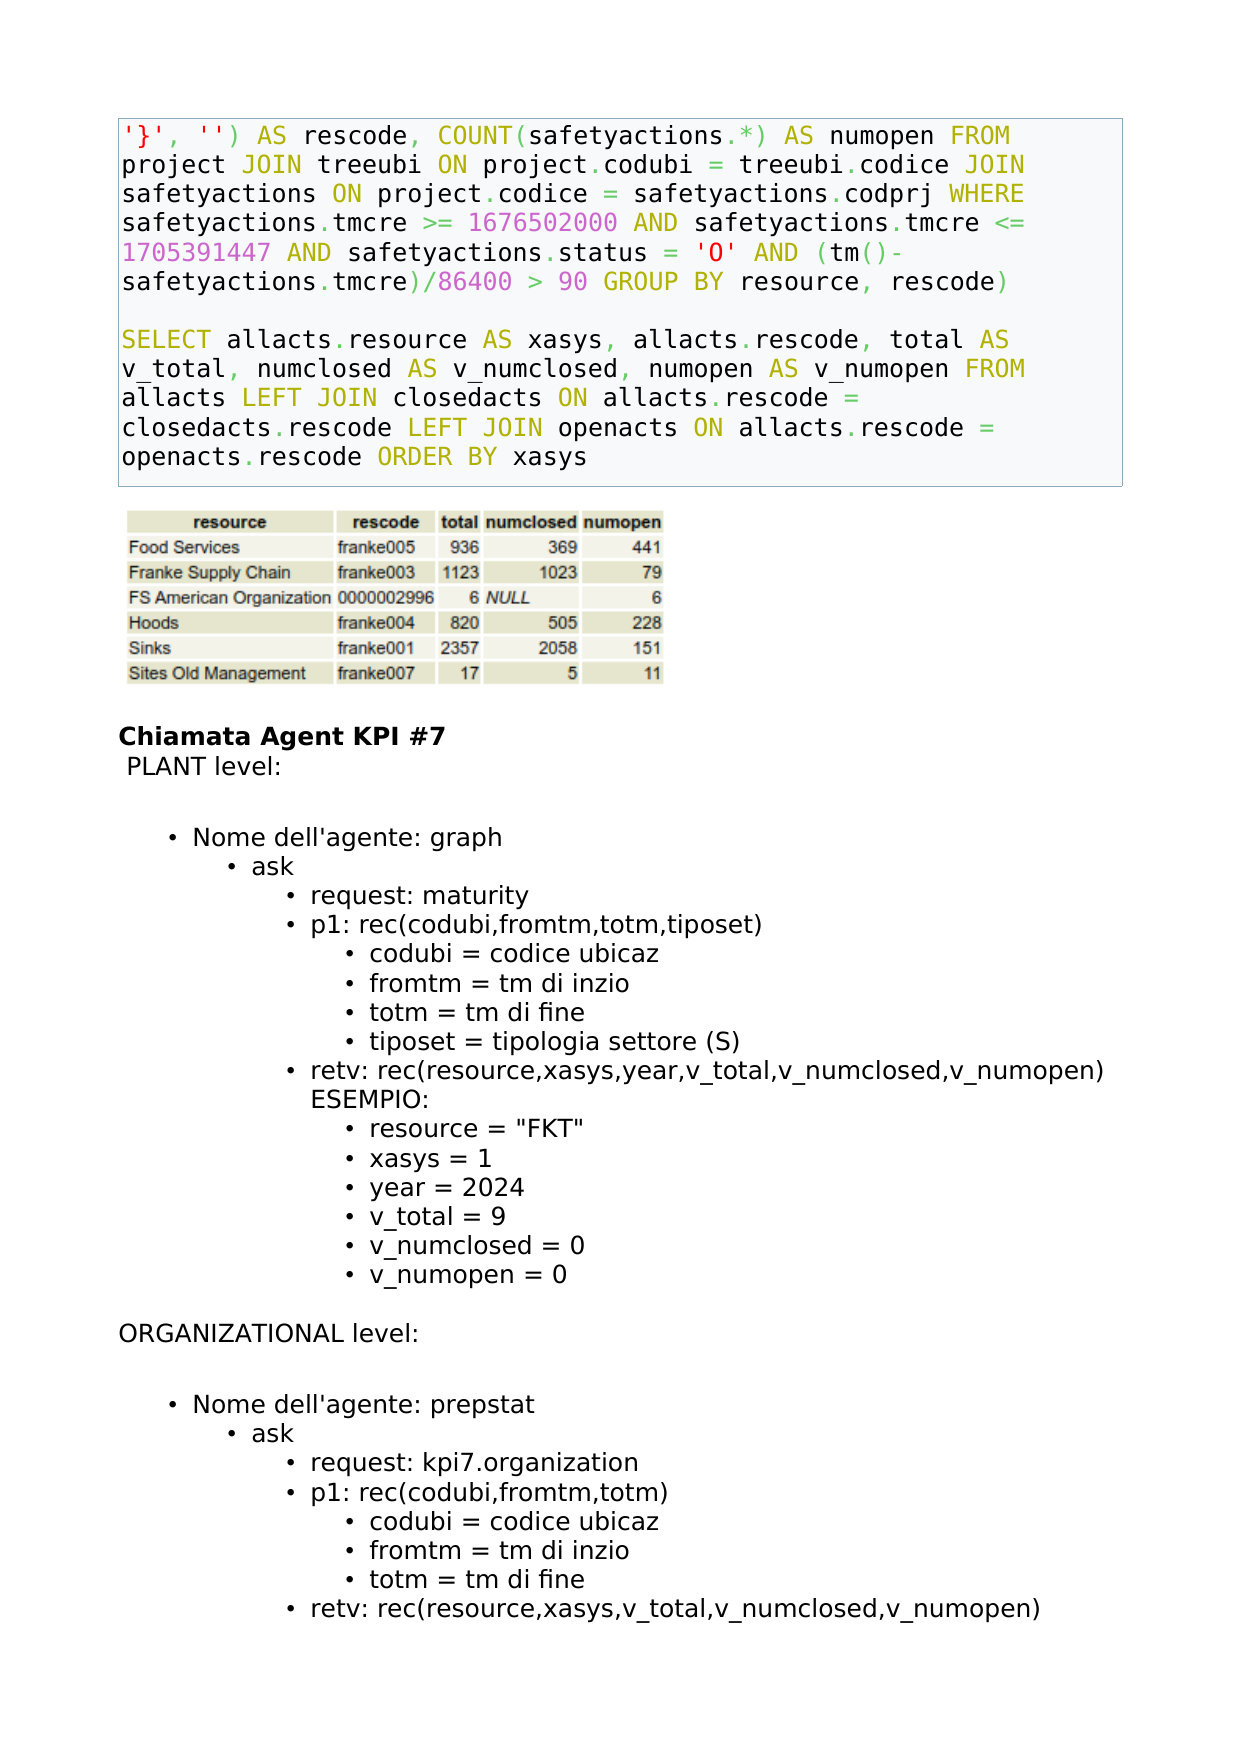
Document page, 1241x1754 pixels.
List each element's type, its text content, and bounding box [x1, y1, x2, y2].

list v_numopen = 0 [354, 1260, 1122, 1289]
list v_numclosed = 0 [354, 1231, 1122, 1260]
list resource = "FKT" [354, 1114, 1122, 1144]
list fromtm = tm di inzio [354, 969, 1122, 998]
list retv: rec(resource,xasys,year,v_total,v_numclosed,v_numopen) ESEMPIO: [295, 1056, 1122, 1114]
list codubi = codice ubicaz [354, 939, 1122, 969]
list totm = tm di fine [354, 998, 1122, 1027]
list request: kpi7.organization [295, 1448, 1122, 1478]
list Nome dell'agente: graph [177, 823, 1122, 852]
list totm = tm di fine [354, 1565, 1122, 1594]
list v_total = 9 [354, 1202, 1122, 1231]
list retv: rec(resource,xasys,v_total,v_numclosed,v_numopen) [295, 1594, 1122, 1623]
text Chiamata Agent KPI #7 PLANT level: [118, 723, 1122, 781]
picture [118, 500, 684, 711]
list p1: rec(codubi,fromtm,totm,tiposet) [295, 910, 1122, 939]
text ORGANIZATIONAL level: [118, 1319, 1122, 1348]
list Nome dell'agente: prepstat [177, 1390, 1122, 1419]
list fromtm = tm di inzio [354, 1536, 1122, 1565]
list xasys = 1 [354, 1144, 1122, 1173]
list codubi = codice ubicaz [354, 1507, 1122, 1536]
list tiposet = tipologia settore (S) [354, 1027, 1122, 1056]
list p1: rec(codubi,fromtm,totm) [295, 1478, 1122, 1507]
list ask [236, 1419, 1122, 1448]
list request: maturity [295, 881, 1122, 910]
list year = 2024 [354, 1173, 1122, 1202]
table_header '}', '') AS rescode, COUNT(safetyactions.*) AS numopen FROM project JOIN treeubi ON project.codubi = treeubi.codice JOIN safetyactions ON project.codice = safetyactions.codprj WHERE safetyactions.tmcre >= 1676502000 AND safetyactions.tmcre <= 1705391447 AND safetyactions.status = 'O' AND (tm()-safetyactions.tmcre)/86400 > 90 GROUP BY resource, rescode) SELECT allacts.resource AS xasys, allacts.rescode, total AS v_total, numclosed AS v_numclosed, numopen AS v_numopen FROM allacts LEFT JOIN closedacts ON allacts.rescode = closedacts.rescode LEFT JOIN openacts ON allacts.rescode = openacts.rescode ORDER BY xasys [119, 119, 1122, 486]
list ask [236, 852, 1122, 881]
